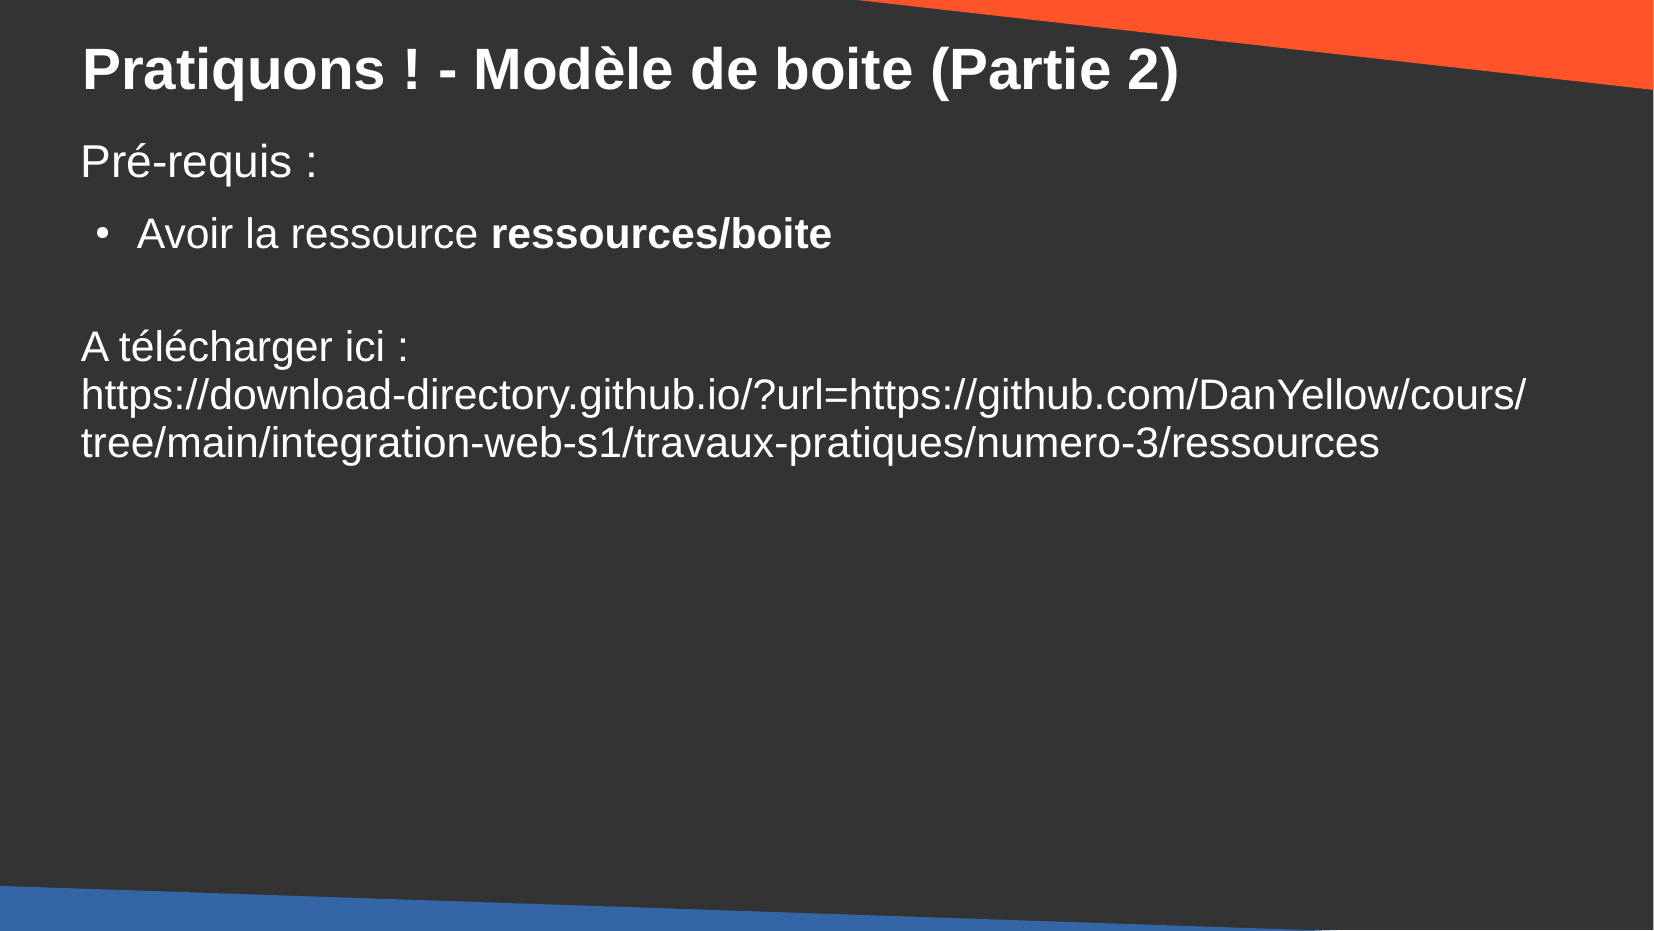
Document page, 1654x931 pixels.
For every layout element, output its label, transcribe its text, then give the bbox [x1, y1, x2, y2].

text_box [857, 0, 1654, 90]
title Pratiquons ! - Modèle de boite (Partie 2) [82, 37, 1571, 114]
text_box [0, 885, 1337, 931]
list Pré-requis : Avoir la ressource ressources/boite A télécharger ici : https://download-directory.github.io/?url=https://github.com/DanYellow/cours/tree/main/integration-web-s1/travaux-pratiques/numero-3/ressources [80, 135, 1620, 473]
